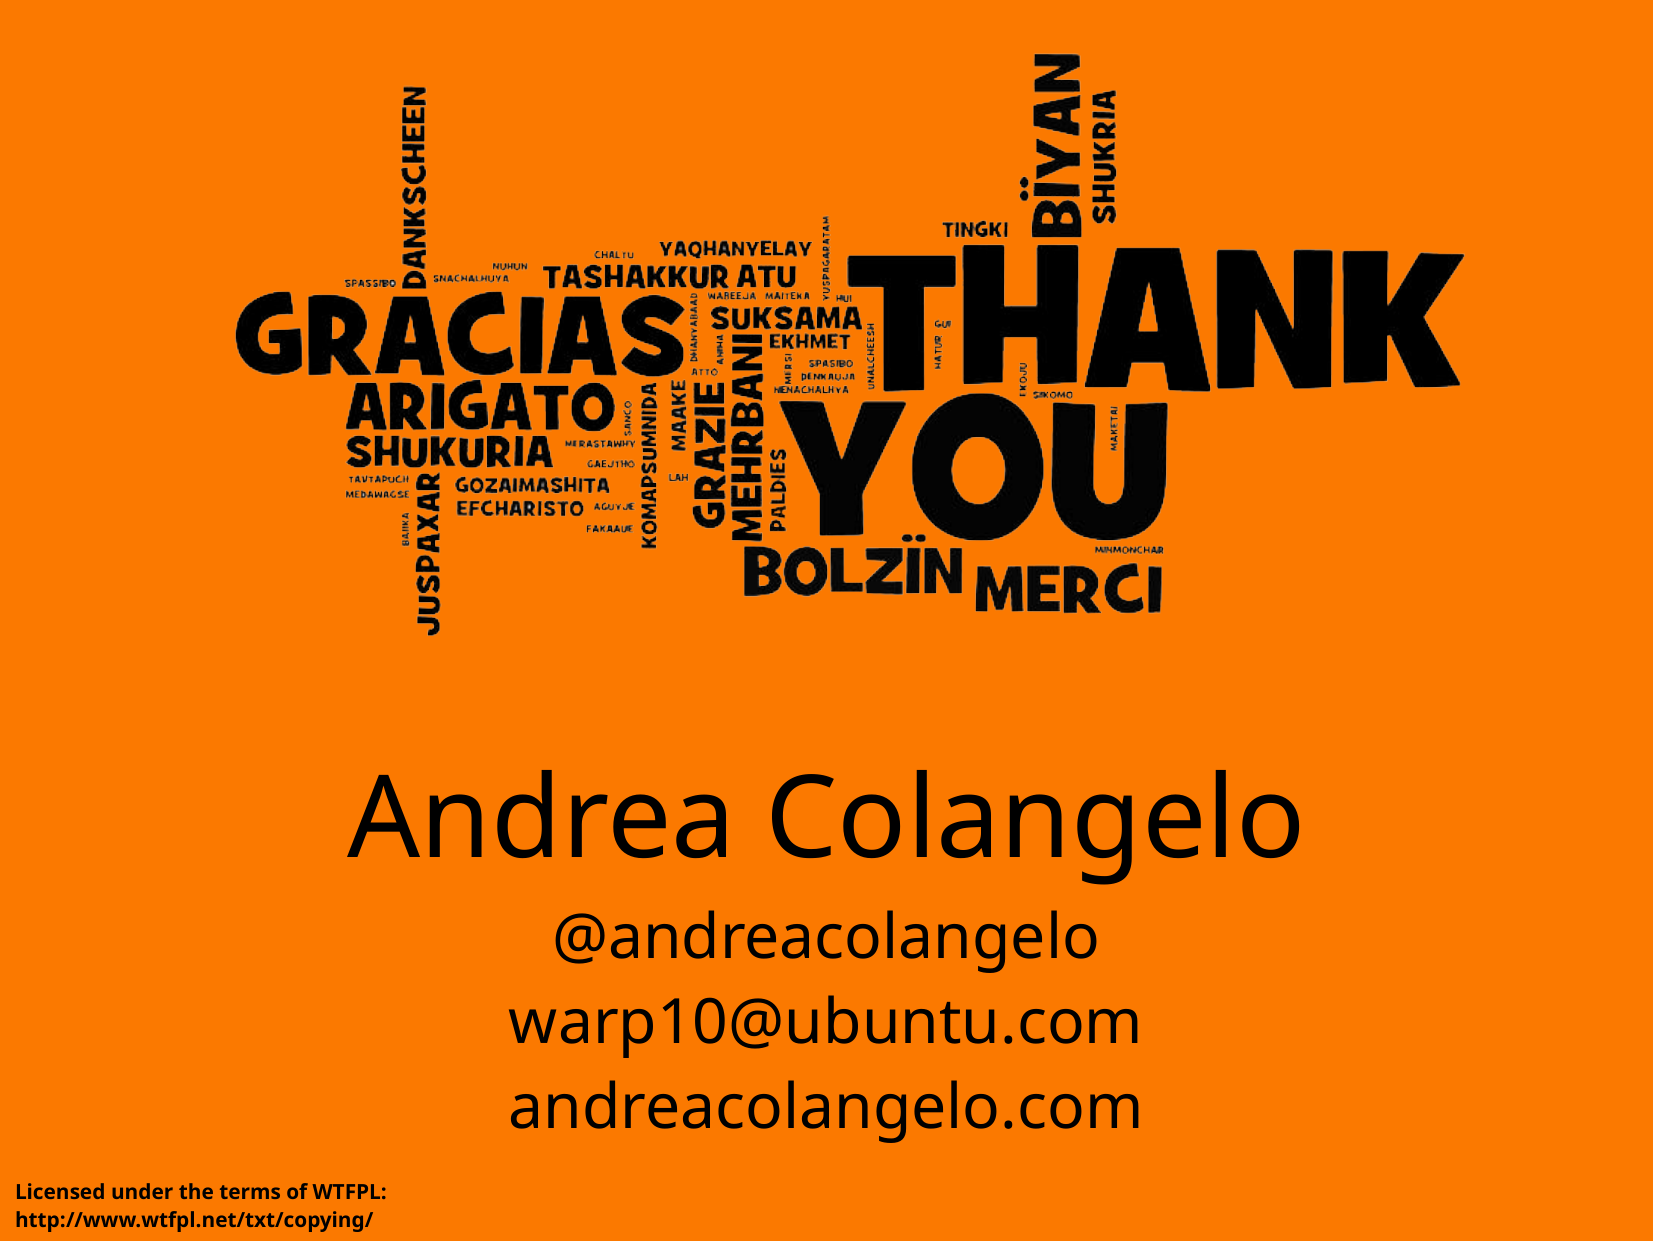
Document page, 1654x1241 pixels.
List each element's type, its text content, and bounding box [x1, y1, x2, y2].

picture [213, 0, 1486, 736]
text_box Licensed under the terms of WTFPL: http://www.wtfpl.net/txt/copying/ [0, 1169, 421, 1241]
text_box Andrea Colangelo @andreacolangelo warp10@ubuntu.com andreacolangelo.com [0, 728, 1653, 1115]
